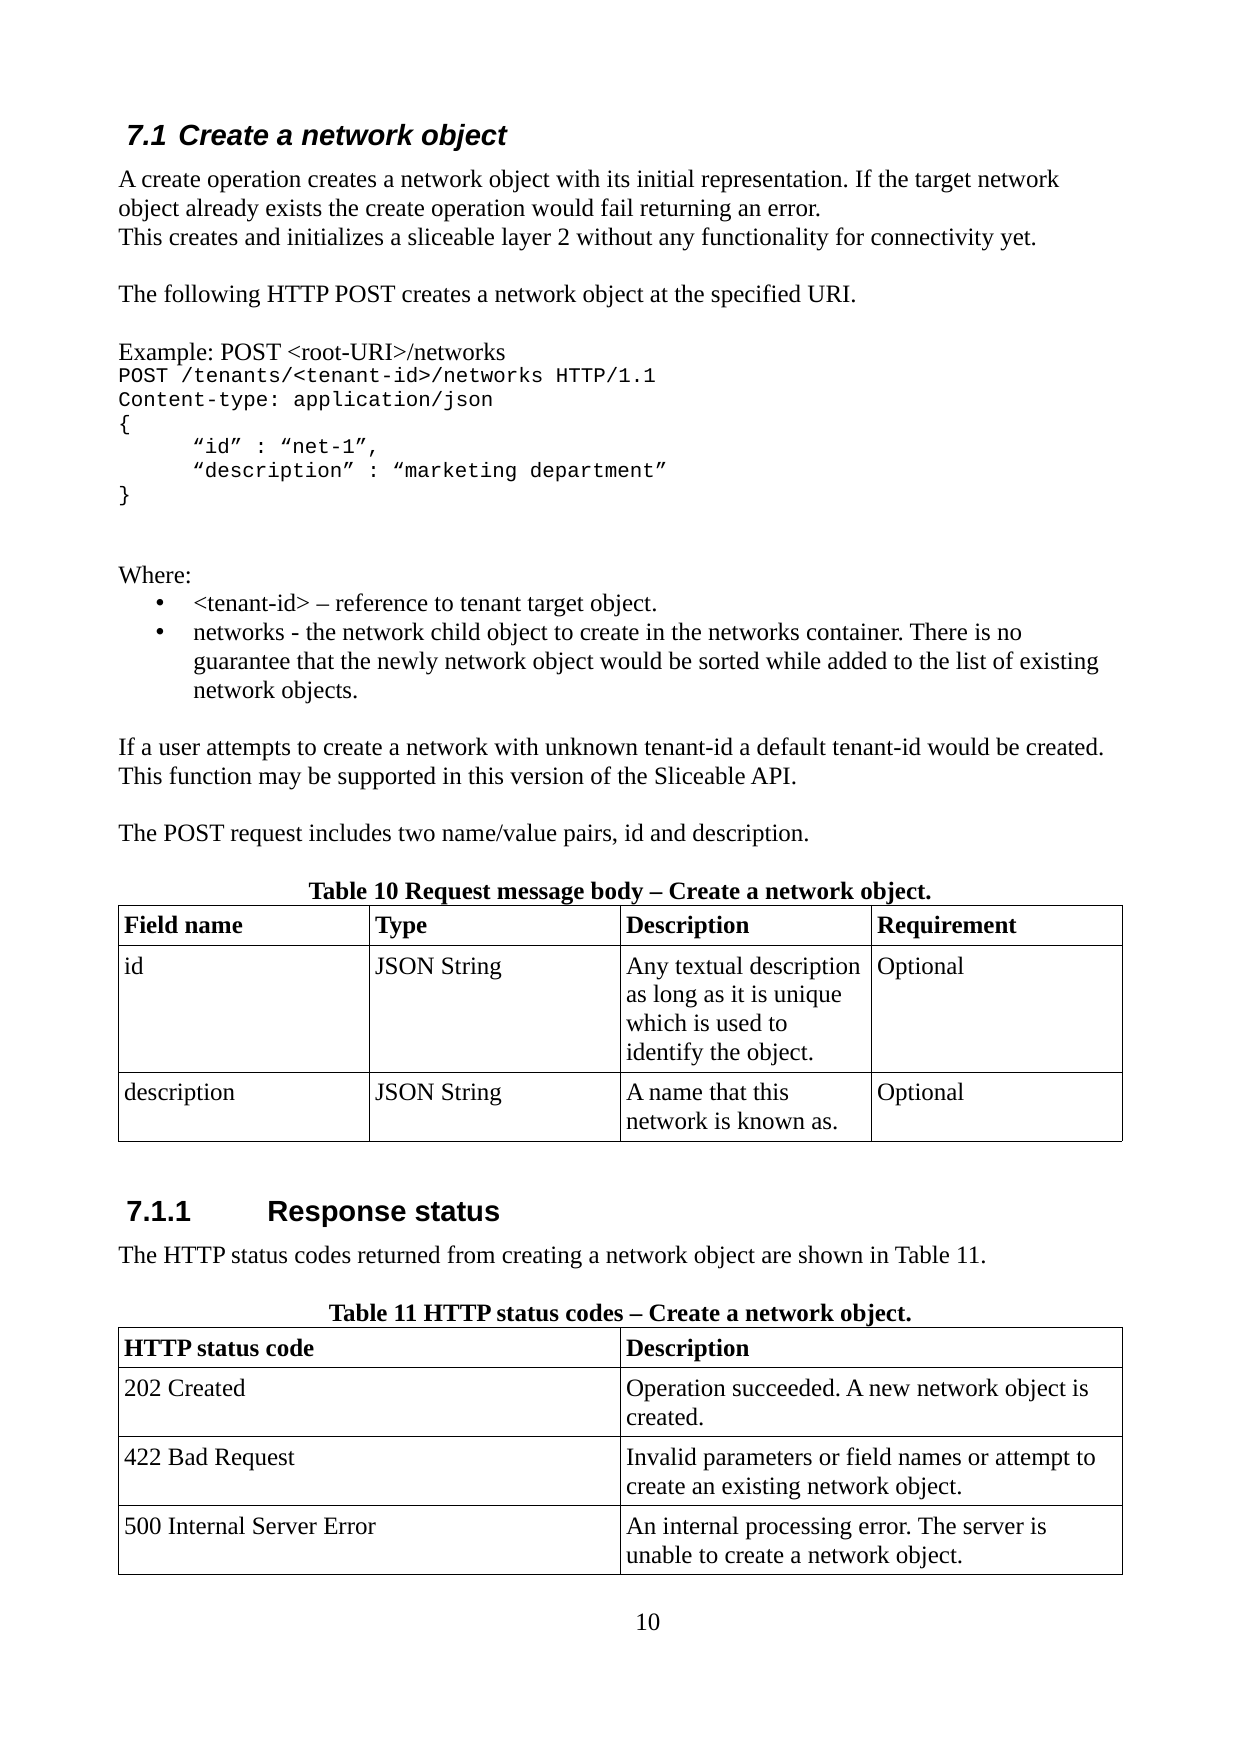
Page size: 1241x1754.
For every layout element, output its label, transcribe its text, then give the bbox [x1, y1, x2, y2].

subtitle Create a network object [118, 118, 1122, 152]
text } [118, 484, 1122, 507]
text Example: POST <root-URI>/networks [118, 337, 1122, 365]
text A create operation creates a network object with its initial representation. If the target network object already exists the create operation would fail returning an error. [118, 164, 1122, 222]
text Where: [118, 560, 1122, 588]
text POST /tenants/<tenant-id>/networks HTTP/1.1 [118, 365, 1122, 389]
table_header Requirement [872, 906, 1122, 945]
subtitle Table 10 Request message body – Create a network object. [118, 876, 1122, 905]
list <tenant-id> – reference to tenant target object. [156, 588, 1122, 617]
table_cell 500 Internal Server Error [119, 1506, 620, 1574]
table_cell JSON String [370, 946, 620, 1072]
table_header Description [621, 906, 871, 945]
text If a user attempts to create a network with unknown tenant-id a default tenant-id would be created. This function may be supported in this version of the Sliceable API. [118, 732, 1122, 790]
text { [118, 413, 1122, 436]
table_header Description [621, 1328, 1122, 1367]
table_cell 202 Created [119, 1368, 620, 1436]
table_cell Optional [872, 946, 1122, 1072]
text “description” : “marketing department” [192, 460, 1122, 484]
text The HTTP status codes returned from creating a network object are shown in Table 11. [118, 1241, 1122, 1269]
table_cell A name that this network is known as. [621, 1073, 871, 1141]
text “id” : “net-1”, [192, 436, 1122, 460]
text Content-type: application/json [118, 389, 1122, 413]
table_cell JSON String [370, 1073, 620, 1141]
table_cell An internal processing error. The server is unable to create a network object. [621, 1506, 1122, 1574]
table_cell id [119, 946, 369, 1072]
text The following HTTP POST creates a network object at the specified URI. [118, 279, 1122, 308]
table_cell Optional [872, 1073, 1122, 1141]
text The POST request includes two name/value pairs, id and description. [118, 818, 1122, 847]
subtitle Table 11 HTTP status codes – Create a network object. [118, 1298, 1122, 1327]
table_header Type [370, 906, 620, 945]
table_cell Any textual description as long as it is unique which is used to identify the object. [621, 946, 871, 1072]
table_header HTTP status code [119, 1328, 620, 1367]
table_cell Operation succeeded. A new network object is created. [621, 1368, 1122, 1436]
subtitle Response status [118, 1194, 1122, 1228]
text This creates and initializes a sliceable layer 2 without any functionality for connectivity yet. [118, 222, 1122, 250]
table_cell Invalid parameters or field names or attempt to create an existing network object. [621, 1437, 1122, 1505]
list networks - the network child object to create in the networks container. There is no guarantee that the newly network object would be sorted while added to the list of existing network objects. [156, 617, 1122, 703]
table_header Field name [119, 906, 369, 945]
table_cell 422 Bad Request [119, 1437, 620, 1505]
table_cell description [119, 1073, 369, 1141]
